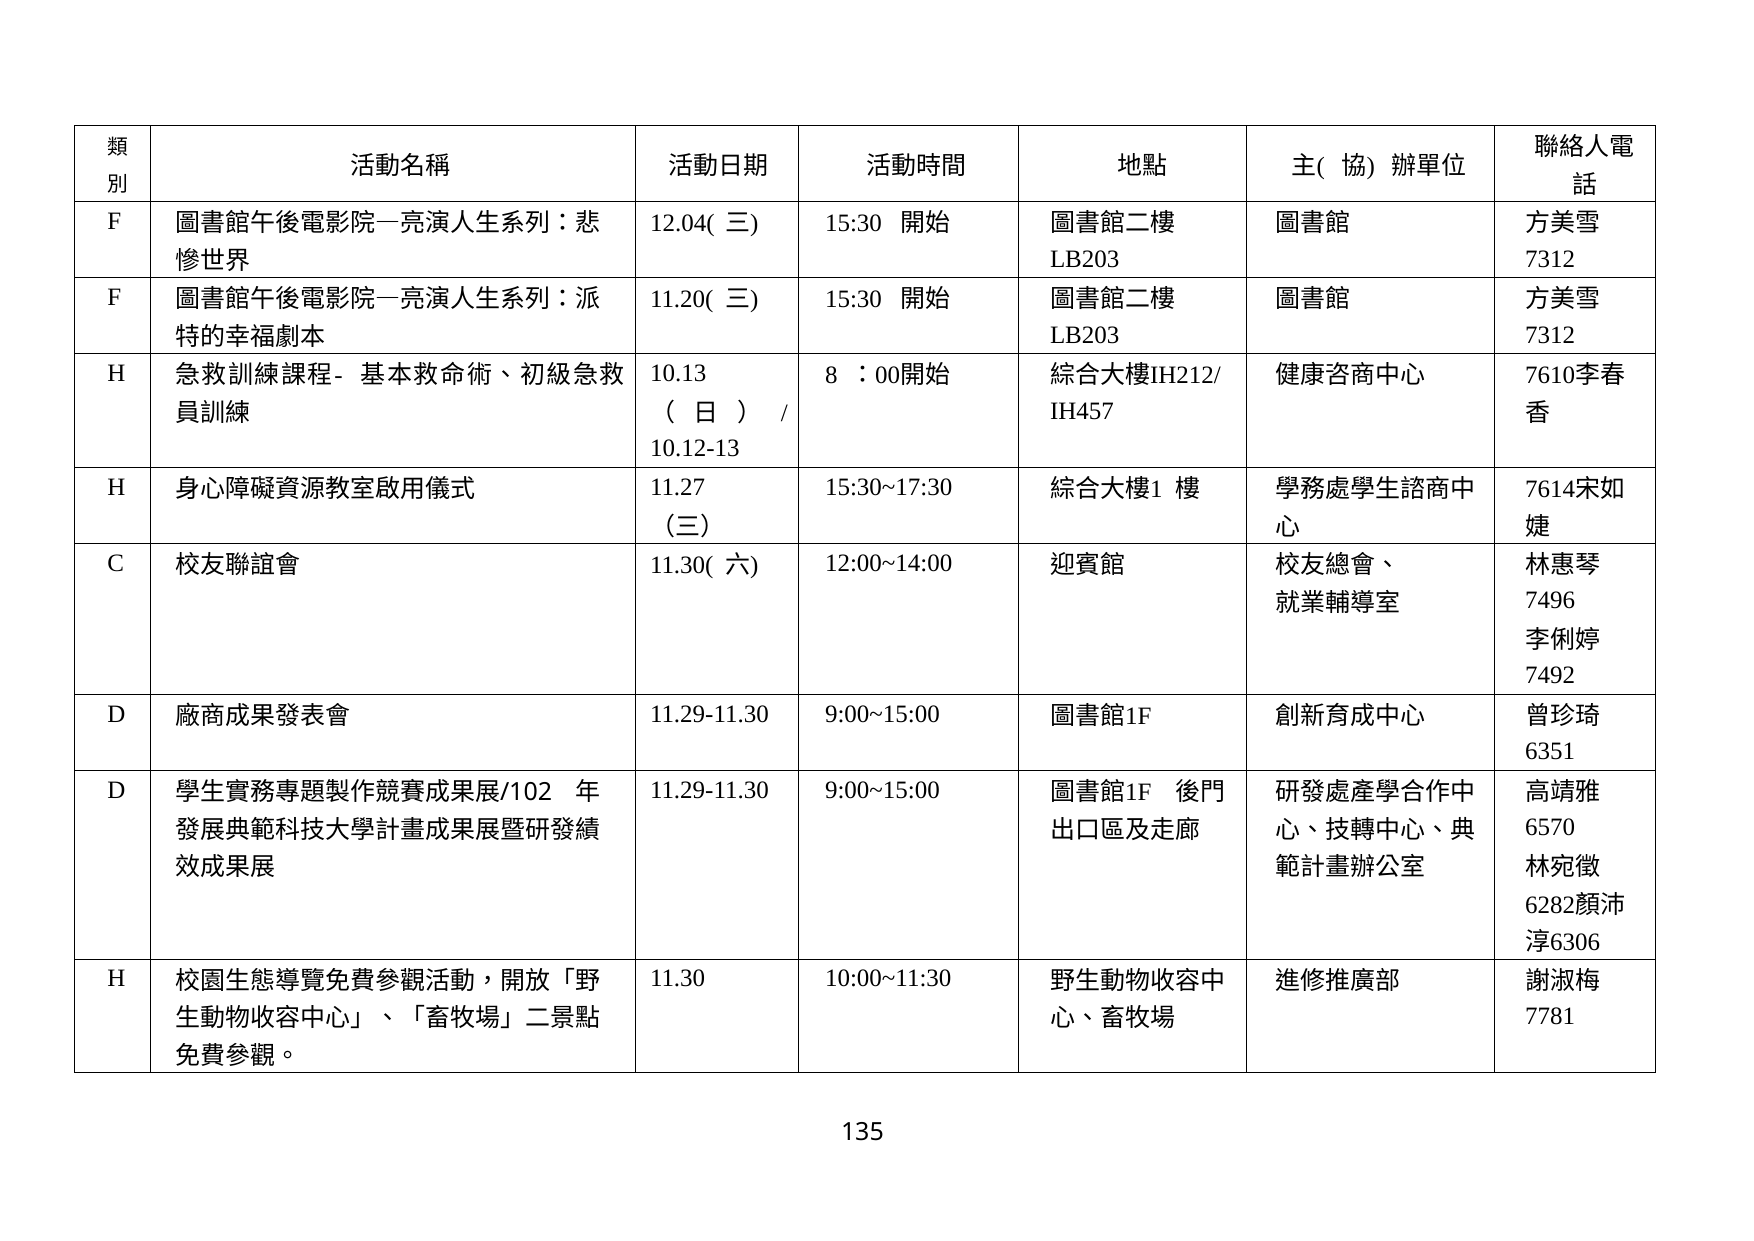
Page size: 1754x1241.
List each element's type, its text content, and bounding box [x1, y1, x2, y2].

table_header 類別 [75, 126, 150, 201]
table_cell 12:00~14:00 [799, 544, 1018, 694]
table_cell 12.04(三) [636, 202, 798, 277]
table_cell 圖書館午後電影院—亮演人生系列：悲慘世界 [151, 202, 635, 277]
table_cell 謝淑梅7781 [1495, 960, 1655, 1072]
table_cell H [75, 354, 150, 467]
table_cell 創新育成中心 [1247, 695, 1494, 770]
table_cell C [75, 544, 150, 694]
table_cell 高靖雅6570 林宛徵6282顏沛淳6306 [1495, 771, 1655, 958]
table_cell 迎賓館 [1019, 544, 1246, 694]
table_cell 9:00~15:00 [799, 695, 1018, 770]
table_cell 15:30開始 [799, 202, 1018, 277]
table_cell 11.29-11.30 [636, 771, 798, 958]
table_cell 方美雪7312 [1495, 278, 1655, 353]
table_cell H [75, 468, 150, 543]
table_cell 研發處產學合作中心、技轉中心、典範計畫辦公室 [1247, 771, 1494, 958]
table_cell 綜合大樓1樓 [1019, 468, 1246, 543]
table_cell D [75, 695, 150, 770]
table_header 地點 [1019, 126, 1246, 201]
table_cell 急救訓練課程-基本救命術、初級急救員訓練 [151, 354, 635, 467]
table_cell 8：00開始 [799, 354, 1018, 467]
table_header 活動名稱 [151, 126, 635, 201]
table_cell 11.29-11.30 [636, 695, 798, 770]
table_cell 學生實務專題製作競賽成果展/102年發展典範科技大學計畫成果展暨研發績效成果展 [151, 771, 635, 958]
table_cell 7610李春香 [1495, 354, 1655, 467]
table_cell 圖書館1F [1019, 695, 1246, 770]
table_cell 校友總會、 就業輔導室 [1247, 544, 1494, 694]
table_cell 9:00~15:00 [799, 771, 1018, 958]
table_cell 圖書館二樓LB203 [1019, 278, 1246, 353]
table_cell 圖書館 [1247, 278, 1494, 353]
table_cell F [75, 278, 150, 353]
table_cell 7614宋如婕 [1495, 468, 1655, 543]
table_cell 學務處學生諮商中心 [1247, 468, 1494, 543]
table_cell 林惠琴7496 李俐婷7492 [1495, 544, 1655, 694]
table_cell 曾珍琦6351 [1495, 695, 1655, 770]
table_header 主(協)辦單位 [1247, 126, 1494, 201]
table_cell F [75, 202, 150, 277]
table_header 活動時間 [799, 126, 1018, 201]
table_header 活動日期 [636, 126, 798, 201]
table_cell 廠商成果發表會 [151, 695, 635, 770]
table_cell 11.27（三） [636, 468, 798, 543]
table_cell 進修推廣部 [1247, 960, 1494, 1072]
table_cell 15:30開始 [799, 278, 1018, 353]
table_cell 11.20(三) [636, 278, 798, 353]
table_cell H [75, 960, 150, 1072]
table_cell 10.13（日）/10.12-13 [636, 354, 798, 467]
table_cell 方美雪7312 [1495, 202, 1655, 277]
table_cell 校園生態導覽免費參觀活動，開放「野生動物收容中心」、「畜牧場」二景點免費參觀。 [151, 960, 635, 1072]
table_cell 15:30~17:30 [799, 468, 1018, 543]
table_cell 健康咨商中心 [1247, 354, 1494, 467]
table_cell 圖書館1F後門出口區及走廊 [1019, 771, 1246, 958]
table_cell 圖書館二樓LB203 [1019, 202, 1246, 277]
table_cell 野生動物收容中心、畜牧場 [1019, 960, 1246, 1072]
table_cell 11.30(六) [636, 544, 798, 694]
table_cell 綜合大樓IH212/IH457 [1019, 354, 1246, 467]
table_cell 11.30 [636, 960, 798, 1072]
table_cell 圖書館 [1247, 202, 1494, 277]
table_header 聯絡人電話 [1495, 126, 1655, 201]
table_cell D [75, 771, 150, 958]
table_cell 10:00~11:30 [799, 960, 1018, 1072]
table_cell 校友聯誼會 [151, 544, 635, 694]
table_cell 圖書館午後電影院—亮演人生系列：派特的幸福劇本 [151, 278, 635, 353]
table_cell 身心障礙資源教室啟用儀式 [151, 468, 635, 543]
